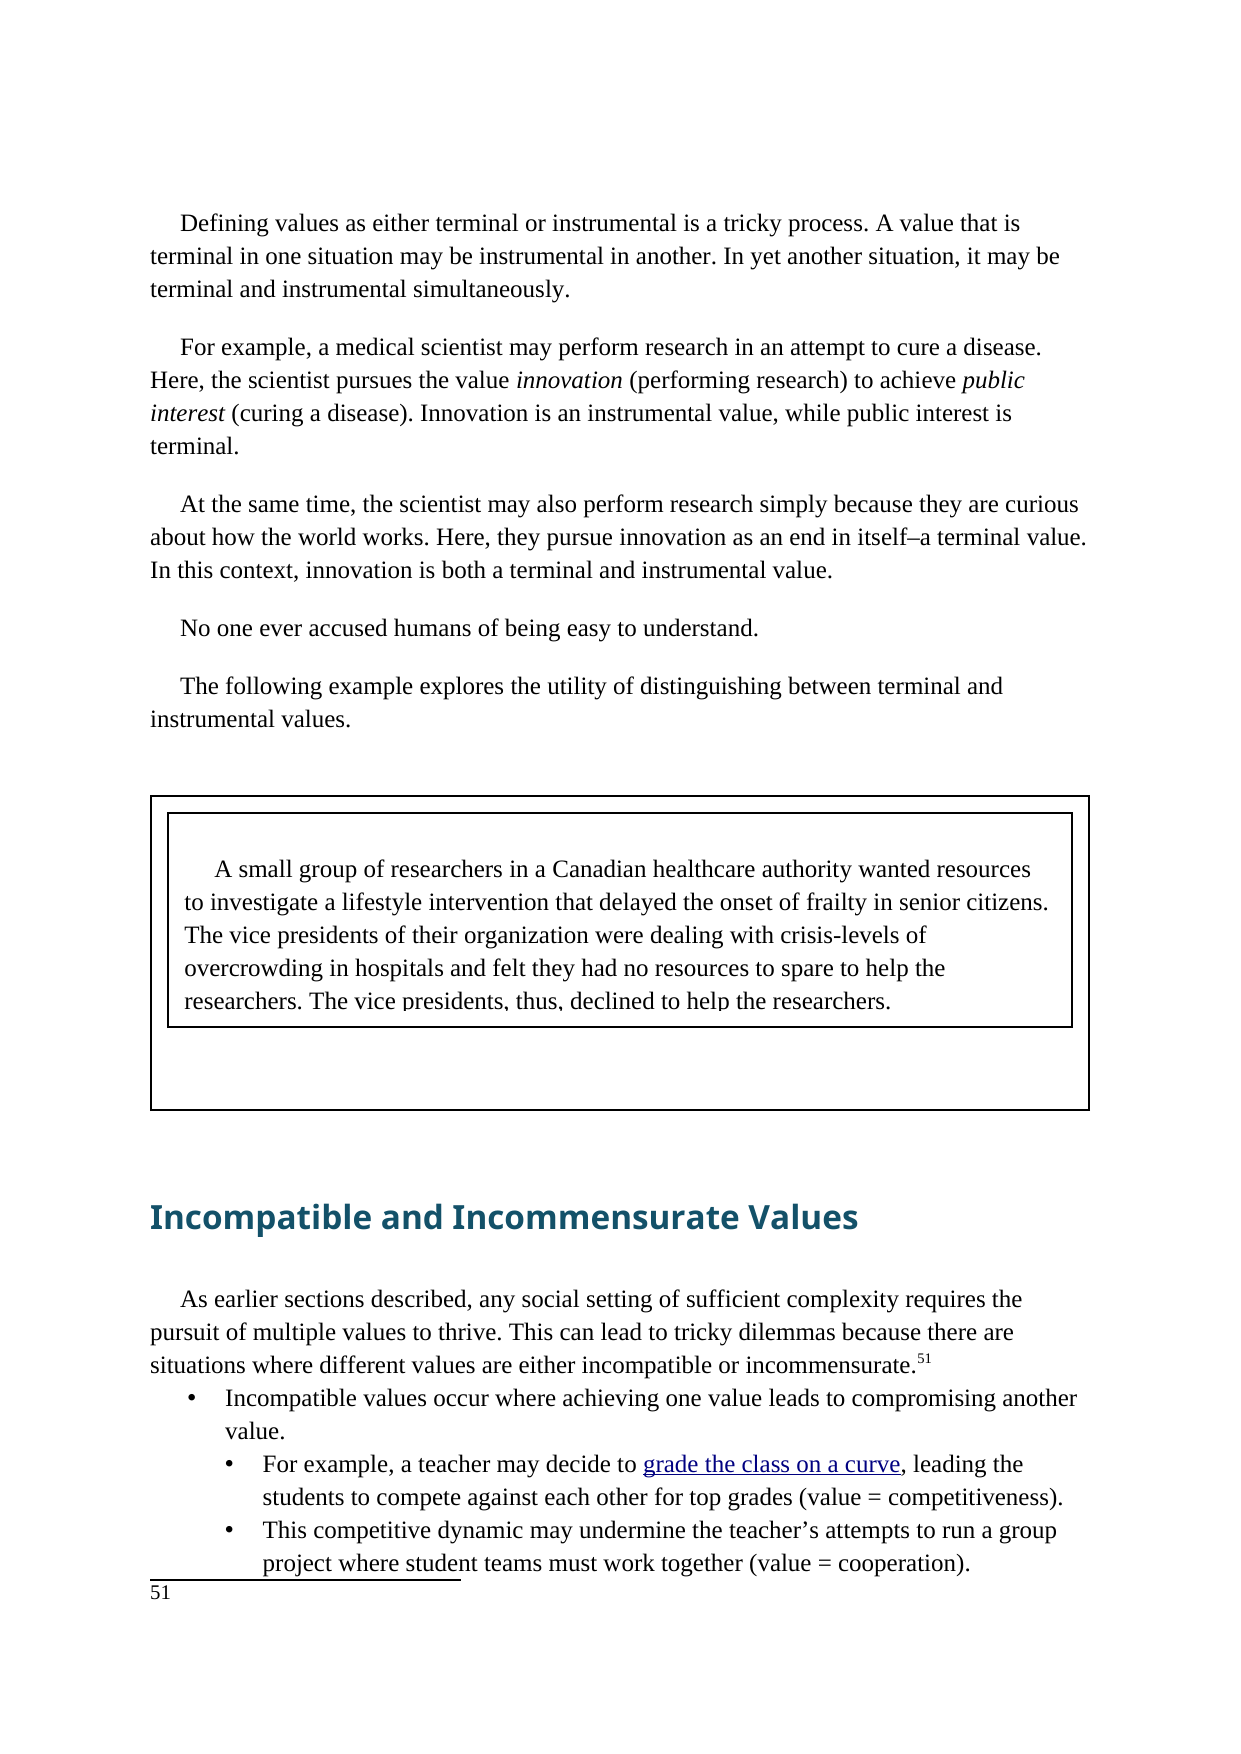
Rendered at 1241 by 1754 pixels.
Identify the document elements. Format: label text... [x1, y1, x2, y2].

list Incompatible values occur where achieving one value leads to compromising another value. [187, 1383, 1090, 1444]
subtitle Incompatible and Incommensurate Values [150, 1194, 1090, 1239]
list This competitive dynamic may undermine the teacher’s attempts to run a group project where student teams must work together (value = cooperation). [225, 1515, 1090, 1577]
text The following example explores the utility of distinguishing between terminal and instrumental values. [150, 671, 1090, 733]
text A small group of researchers in a Canadian healthcare authority wanted resources to investigate a lifestyle intervention that delayed the onset of frailty in senior citizens. The vice presidents of their organization were dealing with crisis-levels of overcrowding in hospitals and felt they had no resources to spare to help the researchers. The vice presidents, thus, declined to help the researchers. [184, 854, 1056, 1011]
text For example, a medical scientist may perform research in an attempt to cure a disease. Here, the scientist pursues the value innovation (performing research) to achieve public interest (curing a disease). Innovation is an instrumental value, while public interest is terminal. [150, 332, 1090, 460]
list For example, a teacher may decide to grade the class on a curve, leading the students to compete against each other for top grades (value = competitiveness). [225, 1449, 1090, 1511]
text No one ever accused humans of being easy to understand. [150, 613, 1090, 642]
text At the same time, the scientist may also perform research simply because they are curious about how the world works. Here, they pursue innovation as an end in itself–a terminal value. In this context, innovation is both a terminal and instrumental value. [150, 489, 1090, 584]
text As earlier sections described, any social setting of sufficient complexity requires the pursuit of multiple values to thrive. This can lead to tricky dilemmas because there are situations where different values are either incompatible or incommensurate. [150, 1284, 1090, 1378]
text Defining values as either terminal or instrumental is a tricky process. A value that is terminal in one situation may be instrumental in another. In yet another situation, it may be terminal and instrumental simultaneously. [150, 208, 1090, 303]
